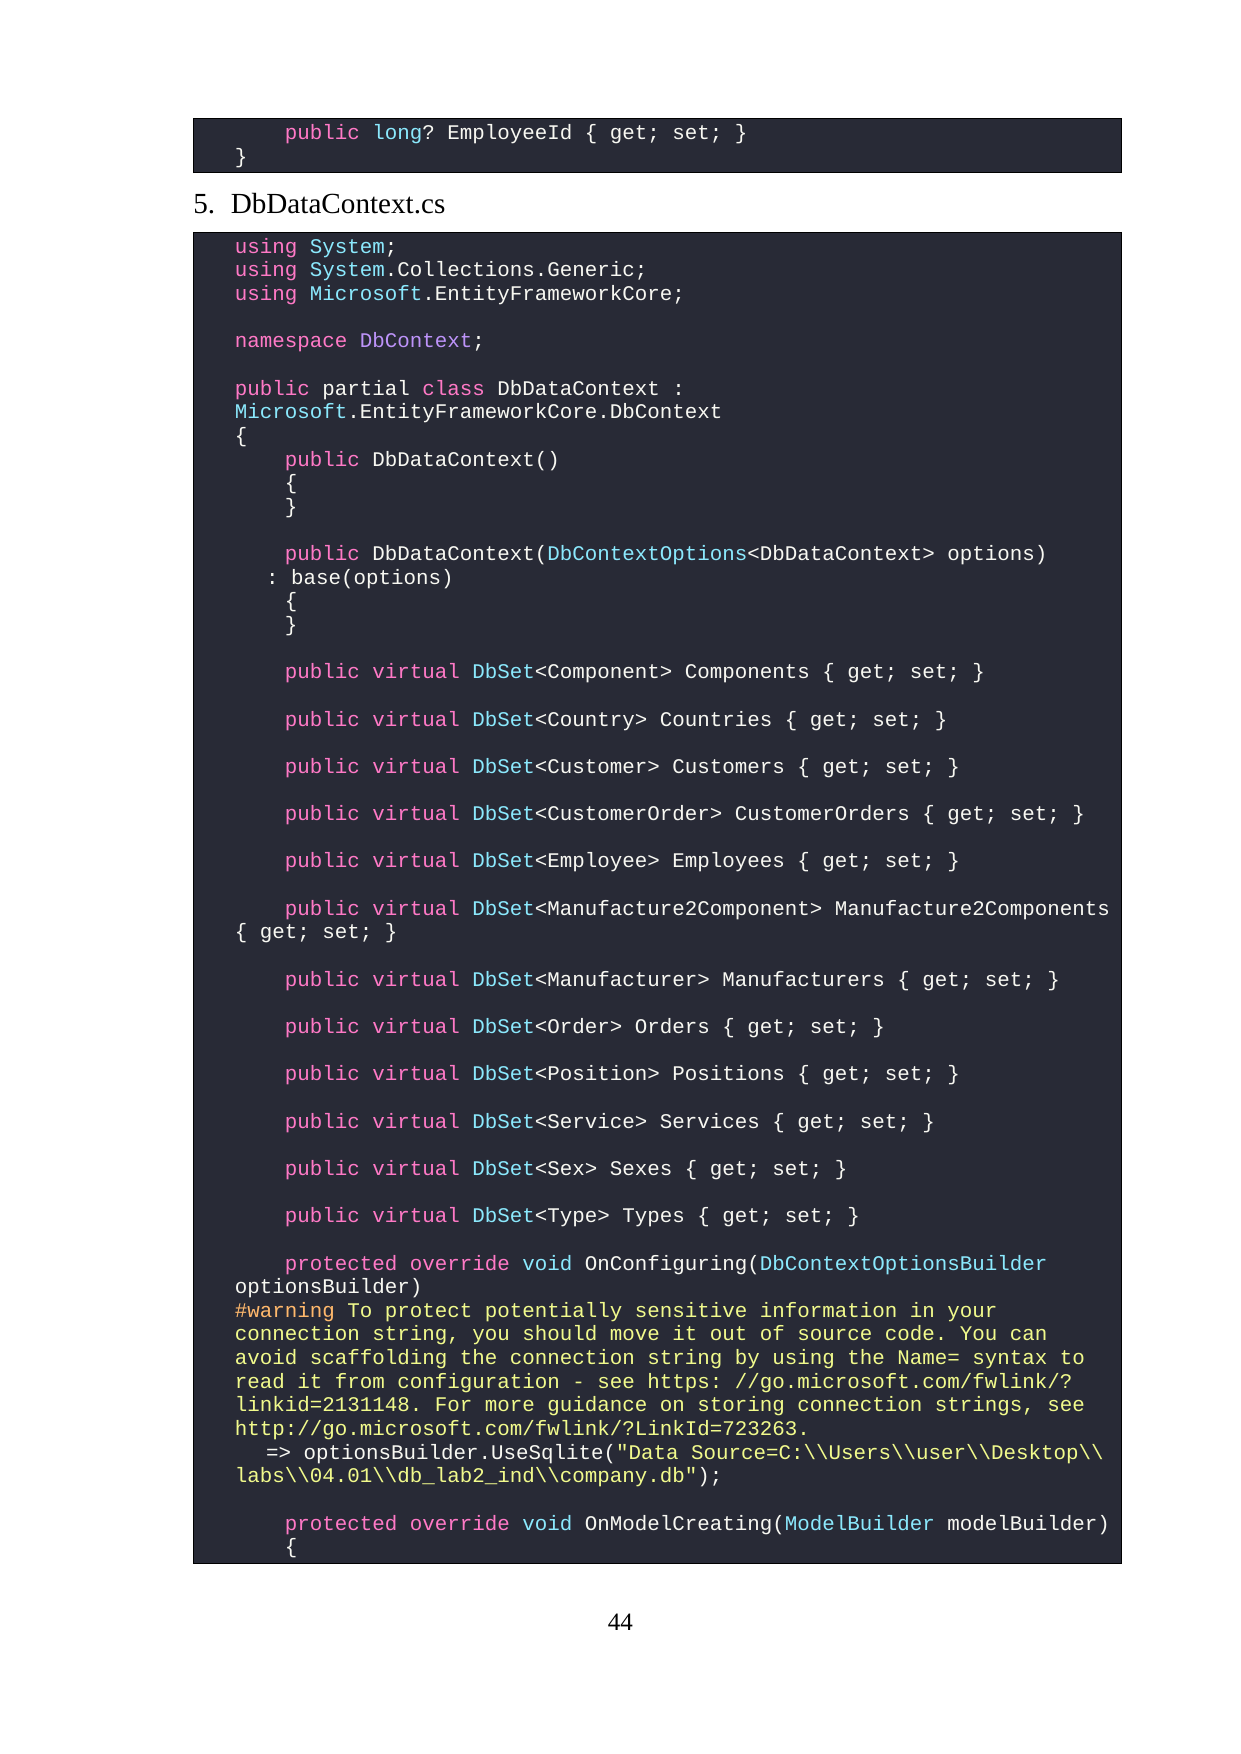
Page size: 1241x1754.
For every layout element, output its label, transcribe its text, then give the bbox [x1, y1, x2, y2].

list public virtual DbSet<Manufacturer> Manufacturers { get; set; } [194, 965, 1121, 988]
list public virtual DbSet<Order> Orders { get; set; } [194, 1012, 1121, 1036]
list } [194, 610, 1121, 634]
list { [194, 586, 1121, 610]
list public virtual DbSet<CustomerOrder> CustomerOrders { get; set; } [194, 799, 1121, 823]
list namespace DbContext; [194, 326, 1121, 350]
list protected override void OnModelCreating(ModelBuilder modelBuilder) [194, 1509, 1121, 1532]
list public virtual DbSet<Type> Types { get; set; } [194, 1201, 1121, 1225]
list { [194, 1532, 1121, 1563]
list public virtual DbSet<Customer> Customers { get; set; } [194, 752, 1121, 776]
list DbDataContext.cs [193, 186, 1122, 219]
list public DbDataContext() [194, 444, 1121, 468]
list { [194, 421, 1121, 444]
list public virtual DbSet<Manufacture2Component> Manufacture2Components { get; set; } [194, 894, 1121, 941]
list public virtual DbSet<Country> Countries { get; set; } [194, 705, 1121, 728]
list public virtual DbSet<Position> Positions { get; set; } [194, 1059, 1121, 1083]
list : base(options) [194, 563, 1121, 586]
list } [194, 492, 1121, 516]
list using System; [194, 233, 1121, 255]
list using Microsoft.EntityFrameworkCore; [194, 279, 1121, 303]
list public long? EmployeeId { get; set; } [194, 119, 1121, 142]
list public partial class DbDataContext : Microsoft.EntityFrameworkCore.DbContext [194, 374, 1121, 421]
list public virtual DbSet<Sex> Sexes { get; set; } [194, 1154, 1121, 1178]
list public DbDataContext(DbContextOptions<DbDataContext> options) [194, 539, 1121, 563]
list public virtual DbSet<Service> Services { get; set; } [194, 1107, 1121, 1130]
list #warning To protect potentially sensitive information in your connection string, you should move it out of source code. You can avoid scaffolding the connection string by using the Name= syntax to read it from configuration - see https: //go.microsoft.com/fwlink/?linkid=2131148. For more guidance on storing connection strings, see http://go.microsoft.com/fwlink/?LinkId=723263. [194, 1296, 1121, 1438]
list public virtual DbSet<Component> Components { get; set; } [194, 657, 1121, 681]
list using System.Collections.Generic; [194, 255, 1121, 279]
list { [194, 468, 1121, 492]
list public virtual DbSet<Employee> Employees { get; set; } [194, 847, 1121, 870]
list protected override void OnConfiguring(DbContextOptionsBuilder optionsBuilder) [194, 1248, 1121, 1296]
list => optionsBuilder.UseSqlite("Data Source=C:\\Users\\user\\Desktop\\labs\\04.01\\db_lab2_ind\\company.db"); [194, 1438, 1121, 1485]
list } [194, 142, 1121, 172]
